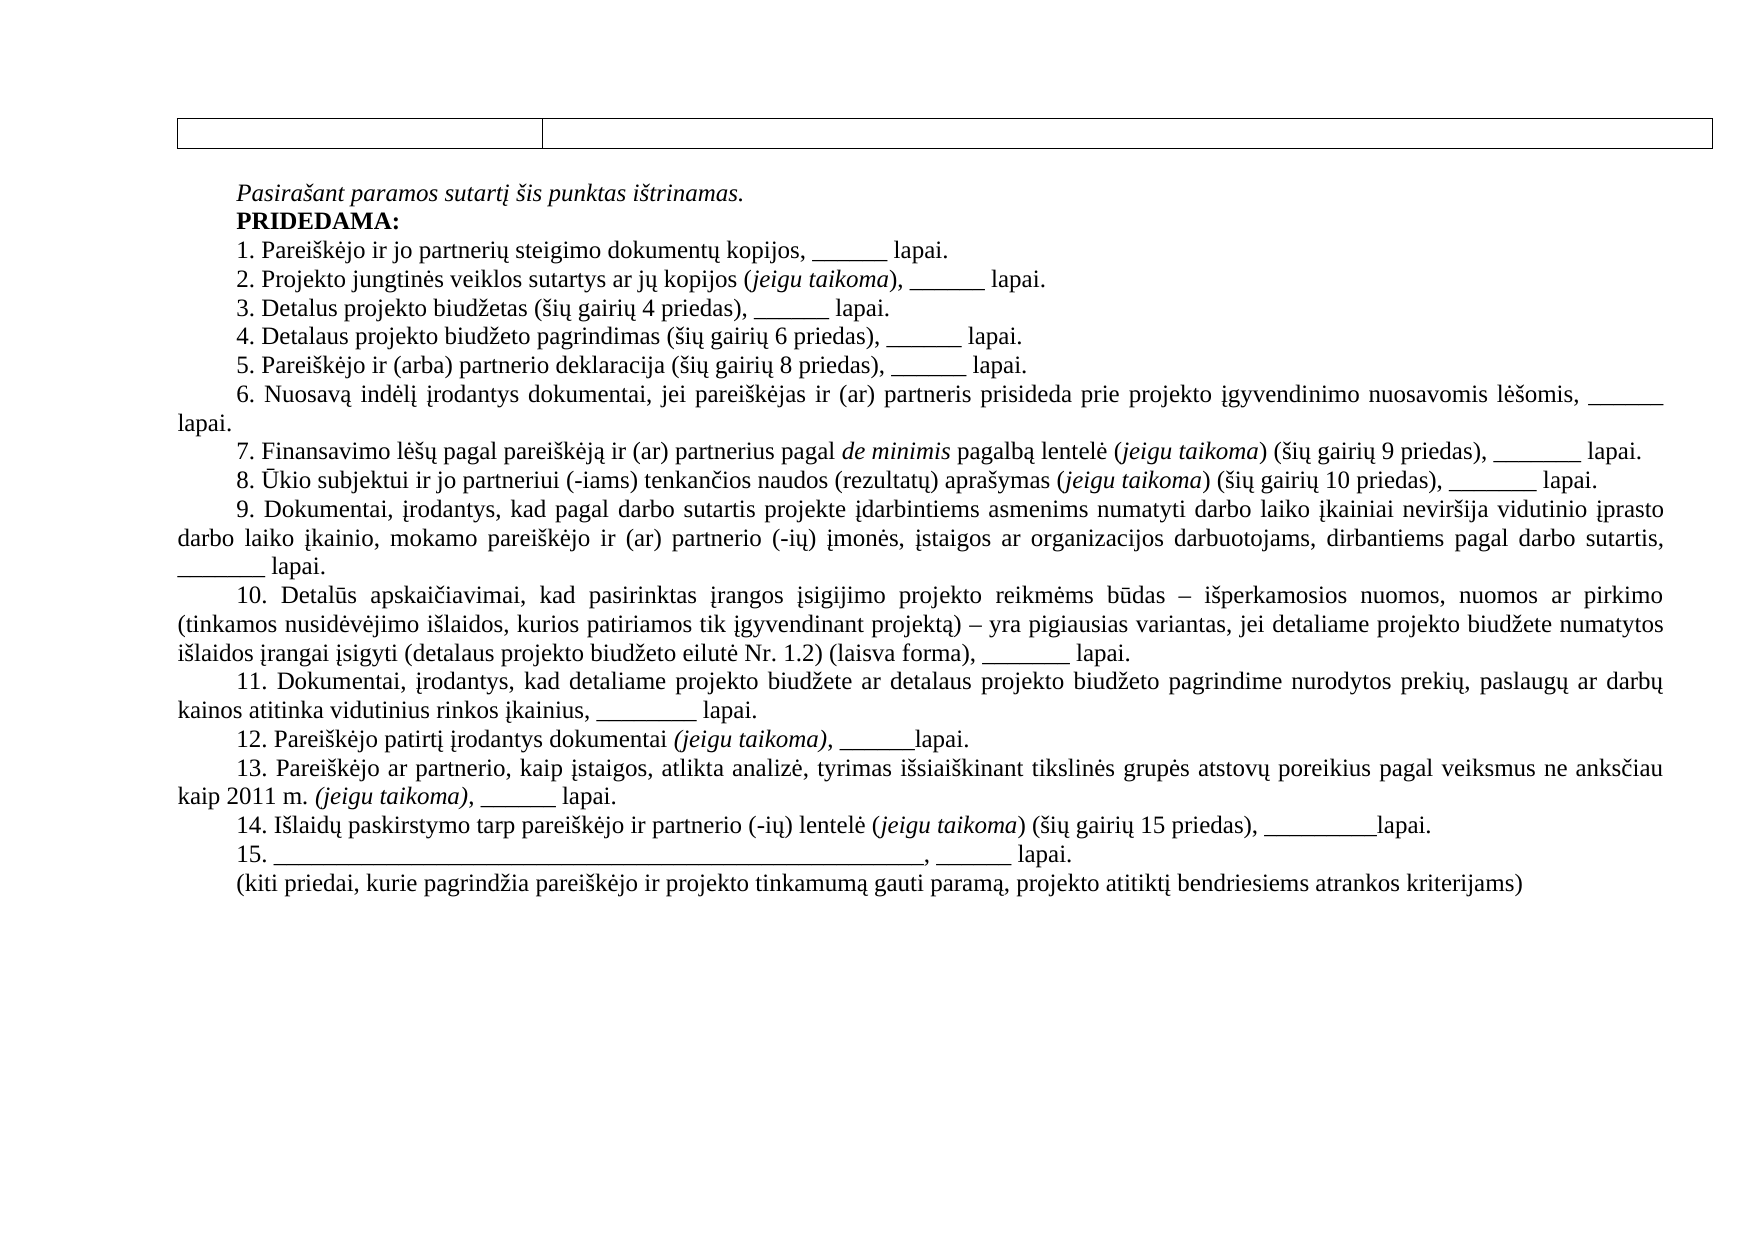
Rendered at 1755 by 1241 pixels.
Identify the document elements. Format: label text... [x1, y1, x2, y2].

text 7. Finansavimo lėšų pagal pareiškėją ir (ar) partnerius pagal de minimis pagalbą lentelė (jeigu taikoma) (šių gairių 9 priedas), _______ lapai. [177, 436, 1666, 465]
text (kiti priedai, kurie pagrindžia pareiškėjo ir projekto tinkamumą gauti paramą, projekto atitiktį bendriesiems atrankos kriterijams) [177, 868, 1666, 896]
text 6. Nuosavą indėlį įrodantys dokumentai, jei pareiškėjas ir (ar) partneris prisideda prie projekto įgyvendinimo nuosavomis lėšomis, ______ lapai. [177, 379, 1666, 436]
text Pasirašant paramos sutartį šis punktas ištrinamas. [177, 178, 1666, 206]
text 3. Detalus projekto biudžetas (šių gairių 4 priedas), ______ lapai. [177, 293, 1666, 321]
text 14. Išlaidų paskirstymo tarp pareiškėjo ir partnerio (-ių) lentelė (jeigu taikoma) (šių gairių 15 priedas), _________lapai. [177, 810, 1666, 839]
text 9. Dokumentai, įrodantys, kad pagal darbo sutartis projekte įdarbintiems asmenims numatyti darbo laiko įkainiai neviršija vidutinio įprasto darbo laiko įkainio, mokamo pareiškėjo ir (ar) partnerio (-ių) įmonės, įstaigos ar organizacijos darbuotojams, dirbantiems pagal darbo sutartis, _______ lapai. [177, 494, 1666, 580]
text 1. Pareiškėjo ir jo partnerių steigimo dokumentų kopijos, ______ lapai. [177, 235, 1666, 264]
table_cell [178, 119, 542, 148]
text 13. Pareiškėjo ar partnerio, kaip įstaigos, atlikta analizė, tyrimas išsiaiškinant tikslinės grupės atstovų poreikius pagal veiksmus ne anksčiau kaip 2011 m. (jeigu taikoma), ______ lapai. [177, 753, 1666, 810]
text 2. Projekto jungtinės veiklos sutartys ar jų kopijos (jeigu taikoma), ______ lapai. [177, 264, 1666, 293]
text 12. Pareiškėjo patirtį įrodantys dokumentai (jeigu taikoma), ______lapai. [177, 724, 1666, 753]
text PRIDEDAMA: [177, 206, 1666, 235]
text 11. Dokumentai, įrodantys, kad detaliame projekto biudžete ar detalaus projekto biudžeto pagrindime nurodytos prekių, paslaugų ar darbų kainos atitinka vidutinius rinkos įkainius, ________ lapai. [177, 666, 1666, 724]
text 8. Ūkio subjektui ir jo partneriui (-iams) tenkančios naudos (rezultatų) aprašymas (jeigu taikoma) (šių gairių 10 priedas), _______ lapai. [177, 465, 1666, 494]
table_cell [543, 119, 1712, 148]
text 10. Detalūs apskaičiavimai, kad pasirinktas įrangos įsigijimo projekto reikmėms būdas – išperkamosios nuomos, nuomos ar pirkimo (tinkamos nusidėvėjimo išlaidos, kurios patiriamos tik įgyvendinant projektą) – yra pigiausias variantas, jei detaliame projekto biudžete numatytos išlaidos įrangai įsigyti (detalaus projekto biudžeto eilutė Nr. 1.2) (laisva forma), _______ lapai. [177, 580, 1666, 666]
text 5. Pareiškėjo ir (arba) partnerio deklaracija (šių gairių 8 priedas), ______ lapai. [177, 350, 1666, 379]
text 4. Detalaus projekto biudžeto pagrindimas (šių gairių 6 priedas), ______ lapai. [177, 321, 1666, 350]
text 15. ____________________________________________________, ______ lapai. [177, 839, 1666, 868]
